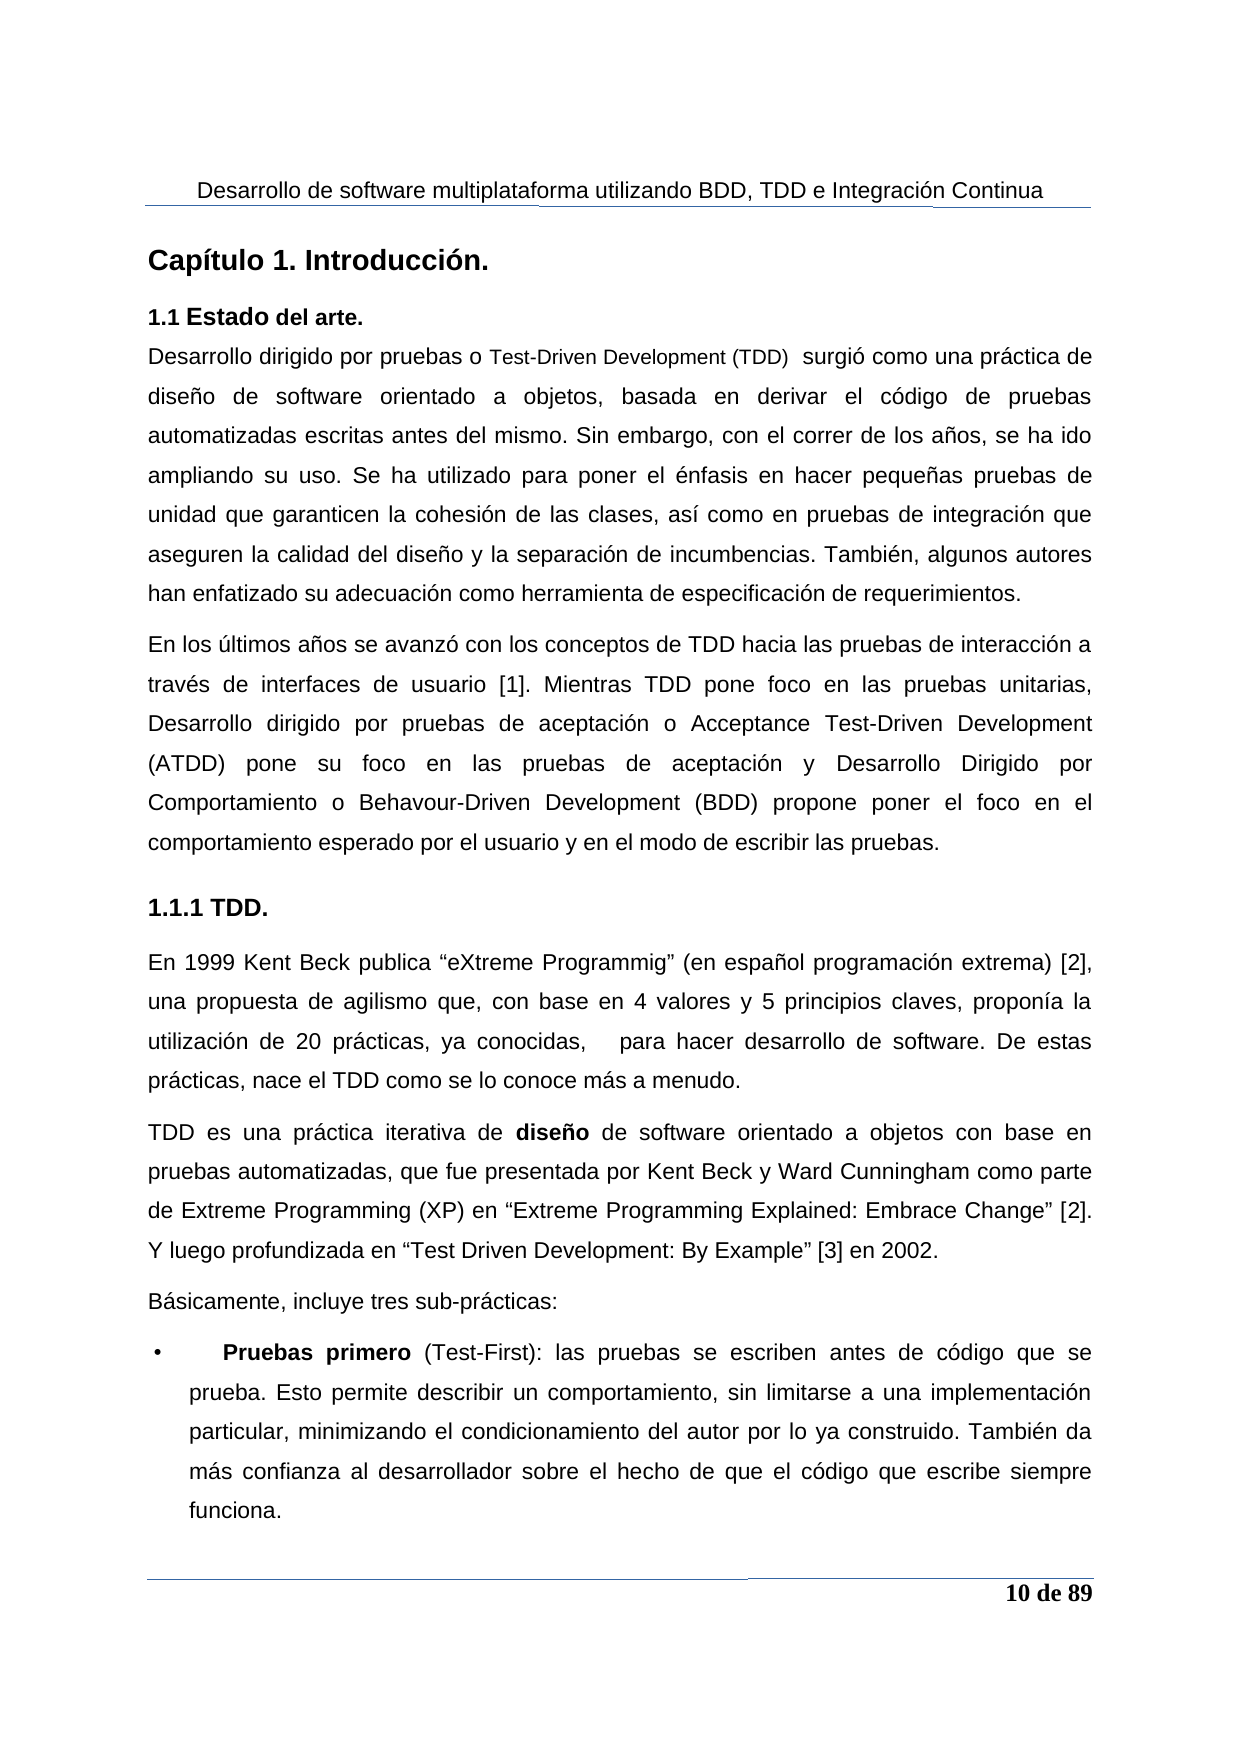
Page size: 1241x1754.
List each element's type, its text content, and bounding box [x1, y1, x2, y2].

text En los últimos años se avanzó con los conceptos de TDD hacia las pruebas de interacción a través de interfaces de usuario [1]. Mientras TDD pone foco en las pruebas unitarias, Desarrollo dirigido por pruebas de aceptación o Acceptance Test-Driven Development (ATDD) pone su foco en las pruebas de aceptación y Desarrollo Dirigido por Comportamiento o Behavour-Driven Development (BDD) propone poner el foco en el comportamiento esperado por el usuario y en el modo de escribir las pruebas. [148, 631, 1093, 855]
text Básicamente, incluye tres sub-prácticas: [148, 1288, 1093, 1314]
text TDD es una práctica iterativa de diseño de software orientado a objetos con base en pruebas automatizadas, que fue presentada por Kent Beck y Ward Cunningham como parte de Extreme Programming (XP) en “Extreme Programming Explained: Embrace Change” [2]. Y luego profundizada en “Test Driven Development: By Example” [3] en 2002. [148, 1118, 1093, 1263]
subtitle 1.1 Estado del arte. [148, 302, 1093, 331]
subtitle Capítulo 1. Introducción. [148, 243, 1093, 277]
text Desarrollo dirigido por pruebas o Test-Driven Development (TDD) surgió como una práctica de diseño de software orientado a objetos, basada en derivar el código de pruebas automatizadas escritas antes del mismo. Sin embargo, con el correr de los años, se ha ido ampliando su uso. Se ha utilizado para poner el énfasis en hacer pequeñas pruebas de unidad que garanticen la cohesión de las clases, así como en pruebas de integración que aseguren la calidad del diseño y la separación de incumbencias. También, algunos autores han enfatizado su adecuación como herramienta de especificación de requerimientos. [148, 343, 1093, 606]
list Pruebas primero (Test-First): las pruebas se escriben antes de código que se prueba. Esto permite describir un comportamiento, sin limitarse a una implementación particular, minimizando el condicionamiento del autor por lo ya construido. También da más confianza al desarrollador sobre el hecho de que el código que escribe siempre funciona. [153, 1339, 1093, 1524]
subtitle 1.1.1 TDD. [148, 893, 1093, 922]
text En 1999 Kent Beck publica “eXtreme Programmig” (en español programación extrema) [2], una propuesta de agilismo que, con base en 4 valores y 5 principios claves, proponía la utilización de 20 prácticas, ya conocidas, para hacer desarrollo de software. De estas prácticas, nace el TDD como se lo conoce más a menudo. [148, 949, 1093, 1093]
